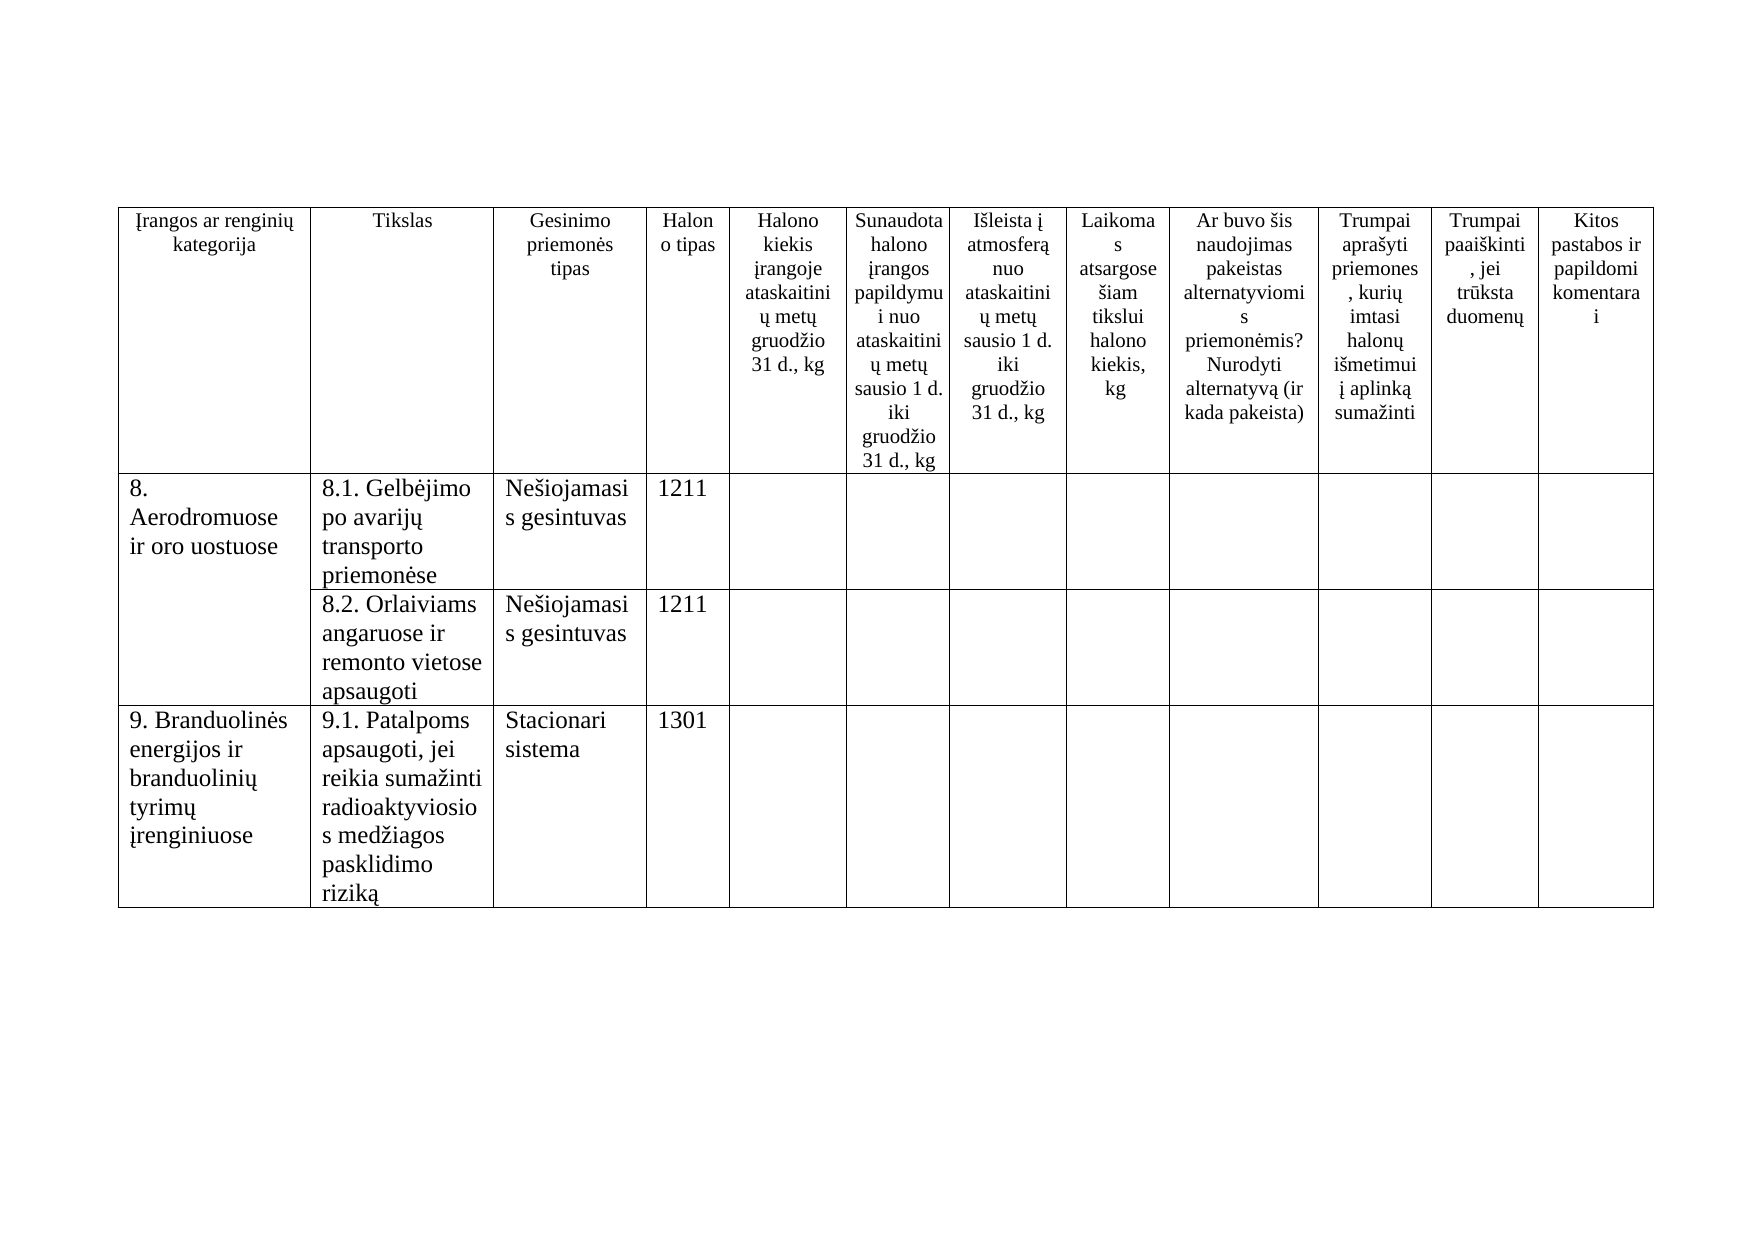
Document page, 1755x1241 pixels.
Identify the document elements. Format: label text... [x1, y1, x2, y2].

table_cell [1067, 474, 1169, 588]
table_cell [1319, 706, 1431, 907]
table_cell [1170, 474, 1318, 588]
table_cell 1301 [647, 706, 729, 907]
table_header Trumpai paaiškinti, jei trūksta duomenų [1432, 208, 1538, 472]
table_cell [1432, 474, 1538, 588]
table_cell [1432, 706, 1538, 907]
table_header Ar buvo šis naudojimas pakeistas alternatyviomis priemonėmis? Nurodyti alternatyvą (ir kada pakeista) [1170, 208, 1318, 472]
table_cell [1539, 474, 1653, 588]
table_header Halono tipas [647, 208, 729, 472]
table_cell [730, 706, 846, 907]
table_cell [950, 590, 1066, 704]
table_header Trumpai aprašyti priemones, kurių imtasi halonų išmetimui į aplinką sumažinti [1319, 208, 1431, 472]
table_cell [1539, 590, 1653, 704]
table_cell 8. Aerodromuose ir oro uostuose [119, 474, 310, 704]
table_header Laikomas atsargose šiam tikslui halono kiekis, kg [1067, 208, 1169, 472]
table_header Gesinimo priemonės tipas [494, 208, 646, 472]
table_cell [950, 706, 1066, 907]
table_header Įrangos ar renginių kategorija [119, 208, 310, 472]
table_cell [950, 474, 1066, 588]
table_cell [1067, 706, 1169, 907]
table_cell Nešiojamasis gesintuvas [494, 590, 646, 704]
table_cell [1170, 590, 1318, 704]
table_cell [730, 590, 846, 704]
table_header Sunaudota halono įrangos papildymui nuo ataskaitinių metų sausio 1 d. iki gruodžio 31 d., kg [847, 208, 949, 472]
table_cell [847, 590, 949, 704]
table_cell 1211 [647, 474, 729, 588]
table_cell [1539, 706, 1653, 907]
table_cell [847, 474, 949, 588]
table_cell 9.1. Patalpoms apsaugoti, jei reikia sumažinti radioaktyviosios medžiagos pasklidimo riziką [311, 706, 493, 907]
table_header Tikslas [311, 208, 493, 472]
table_header Išleista į atmosferą nuo ataskaitinių metų sausio 1 d. iki gruodžio 31 d., kg [950, 208, 1066, 472]
table_cell 1211 [647, 590, 729, 704]
table_cell [1432, 590, 1538, 704]
table_cell [1319, 590, 1431, 704]
table_header Halono kiekis įrangoje ataskaitinių metų gruodžio 31 d., kg [730, 208, 846, 472]
table_cell [1067, 590, 1169, 704]
table_cell [1170, 706, 1318, 907]
table_cell [1319, 474, 1431, 588]
table_cell Nešiojamasis gesintuvas [494, 474, 646, 588]
table_cell 8.2. Orlaiviams angaruose ir remonto vietose apsaugoti [311, 590, 493, 704]
table_cell [847, 706, 949, 907]
table_cell Stacionari sistema [494, 706, 646, 907]
table_cell [730, 474, 846, 588]
table_header Kitos pastabos ir papildomi komentarai [1539, 208, 1653, 472]
table_cell 9. Branduolinės energijos ir branduolinių tyrimų įrenginiuose [119, 706, 310, 907]
table_cell 8.1. Gelbėjimo po avarijų transporto priemonėse [311, 474, 493, 588]
